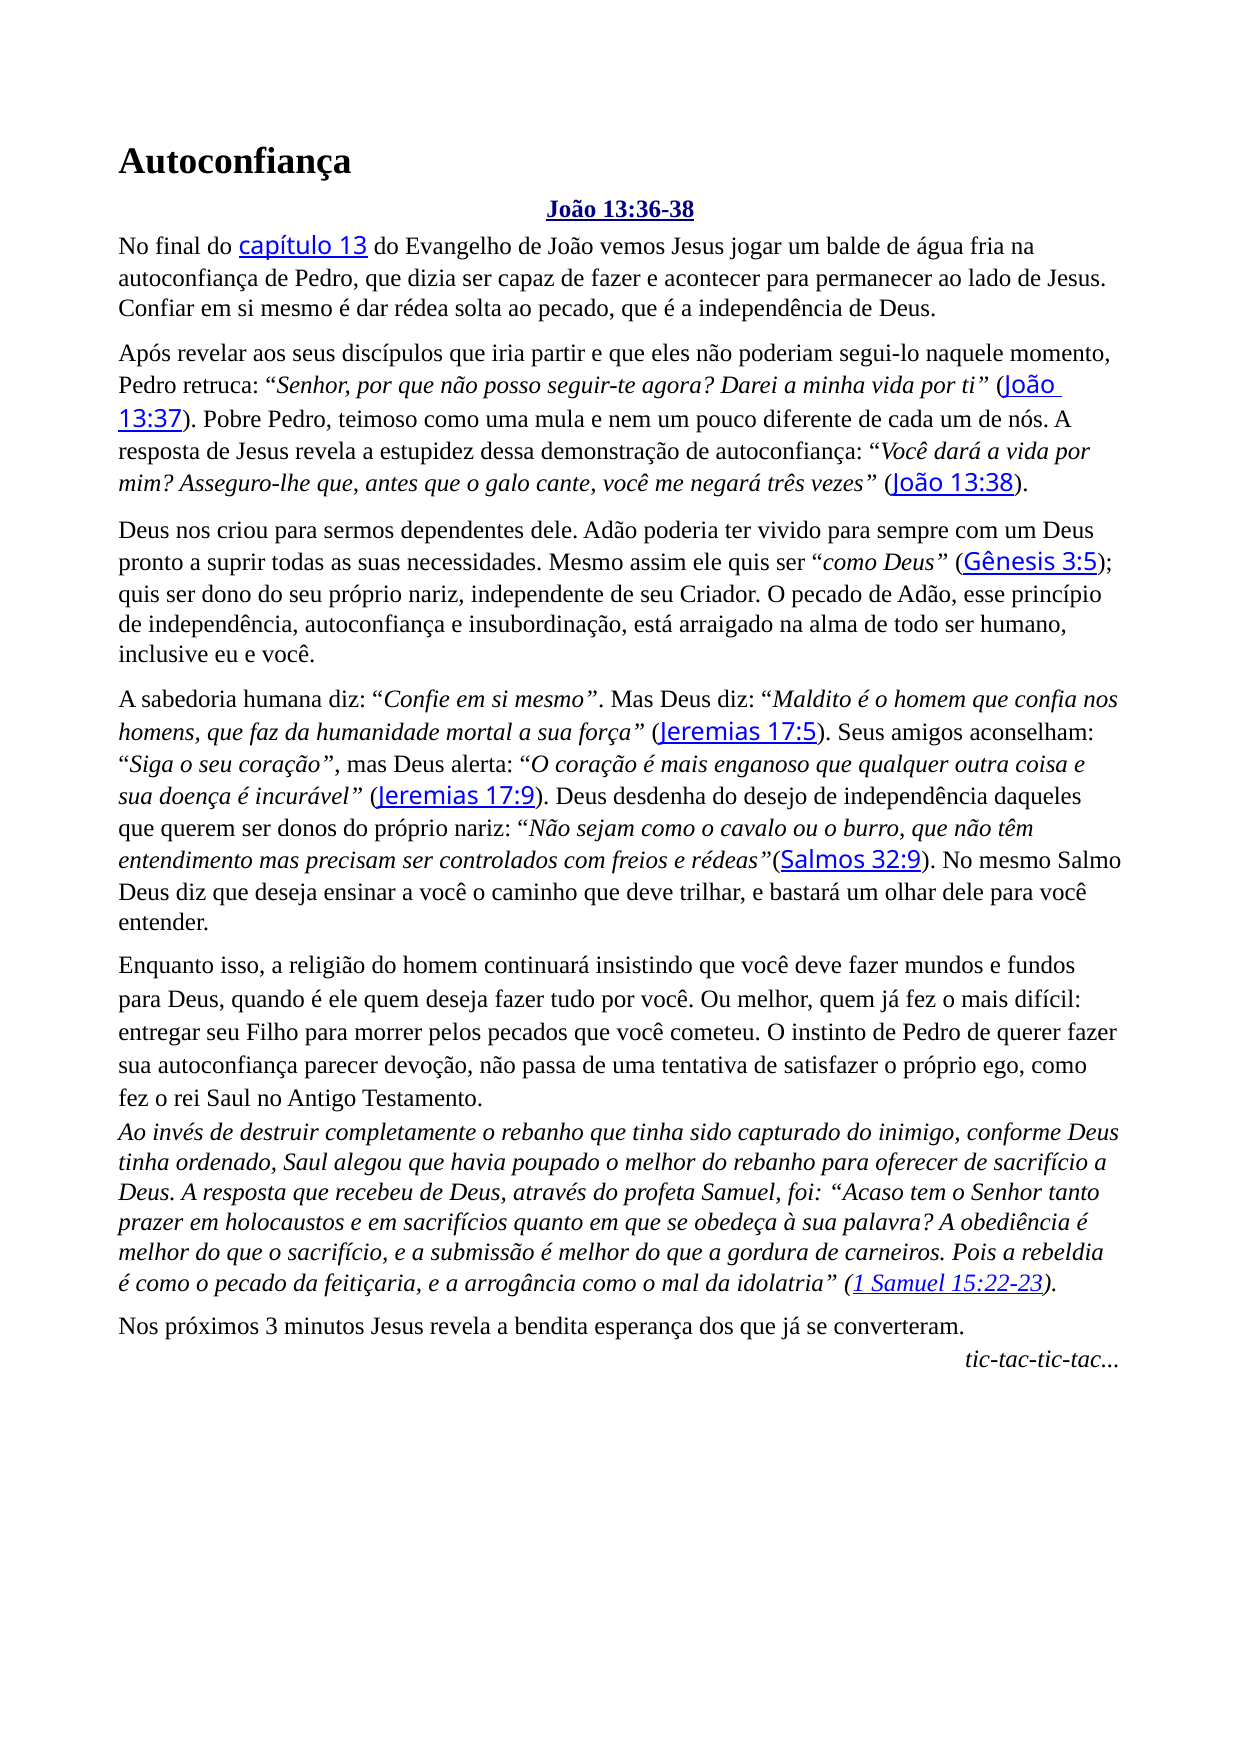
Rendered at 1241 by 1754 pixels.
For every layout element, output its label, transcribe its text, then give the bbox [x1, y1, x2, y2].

subtitle Autoconfiança [118, 139, 1122, 182]
text No final do capítulo 13 do Evangelho de João vemos Jesus jogar um balde de água fria na autoconfiança de Pedro, que dizia ser capaz de fazer e acontecer para permanecer ao lado de Jesus. Confiar em si mesmo é dar rédea solta ao pecado, que é a independência de Deus. [118, 228, 1122, 322]
text João 13:36-38 [118, 194, 1122, 223]
text Ao invés de destruir completamente o rebanho que tinha sido capturado do inimigo, conforme Deus tinha ordenado, Saul alegou que havia poupado o melhor do rebanho para oferecer de sacrifício a Deus. A resposta que recebeu de Deus, através do profeta Samuel, foi: “Acaso tem o Senhor tanto prazer em holocaustos e em sacrifícios quanto em que se obedeça à sua palavra? A obediência é melhor do que o sacrifício, e a submissão é melhor do que a gordura de carneiros. Pois a rebeldia é como o pecado da feitiçaria, e a arrogância como o mal da idolatria” (1 Samuel 15:22-23). [118, 1116, 1122, 1296]
text tic-tac-tic-tac... [118, 1344, 1122, 1373]
text Deus nos criou para sermos dependentes dele. Adão poderia ter vivido para sempre com um Deus pronto a suprir todas as suas necessidades. Mesmo assim ele quis ser “como Deus” (Gênesis 3:5); quis ser dono do seu próprio nariz, independente de seu Criador. O pecado de Adão, esse princípio de independência, autoconfiança e insubordinação, está arraigado na alma de todo ser humano, inclusive eu e você. [118, 514, 1122, 668]
text A sabedoria humana diz: “Confie em si mesmo”. Mas Deus diz: “Maldito é o homem que confia nos homens, que faz da humanidade mortal a sua força” (Jeremias 17:5). Seus amigos aconselham: “Siga o seu coração”, mas Deus alerta: “O coração é mais enganoso que qualquer outra coisa e sua doença é incurável” (Jeremias 17:9). Deus desdenha do desejo de independência daqueles que querem ser donos do próprio nariz: “Não sejam como o cavalo ou o burro, que não têm entendimento mas precisam ser controlados com freios e rédeas”(Salmos 32:9). No mesmo Salmo Deus diz que deseja ensinar a você o caminho que deve trilhar, e bastará um olhar dele para você entender. [118, 683, 1122, 936]
text Nos próximos 3 minutos Jesus revela a bendita esperança dos que já se converteram. [118, 1311, 1122, 1340]
text Após revelar aos seus discípulos que iria partir e que eles não poderiam segui-lo naquele momento, Pedro retruca: “Senhor, por que não posso seguir-te agora? Darei a minha vida por ti” (João 13:37). Pobre Pedro, teimoso como uma mula e nem um pouco diferente de cada um de nós. A resposta de Jesus revela a estupidez dessa demonstração de autoconfiança: “Você dará a vida por mim? Asseguro-lhe que, antes que o galo cante, você me negará três vezes” (João 13:38). [118, 337, 1122, 499]
text Enquanto isso, a religião do homem continuará insistindo que você deve fazer mundos e fundos para Deus, quando é ele quem deseja fazer tudo por você. Ou melhor, quem já fez o mais difícil: entregar seu Filho para morrer pelos pecados que você cometeu. O instinto de Pedro de querer fazer sua autoconfiança parecer devoção, não passa de uma tentativa de satisfazer o próprio ego, como fez o rei Saul no Antigo Testamento. [118, 951, 1122, 1111]
